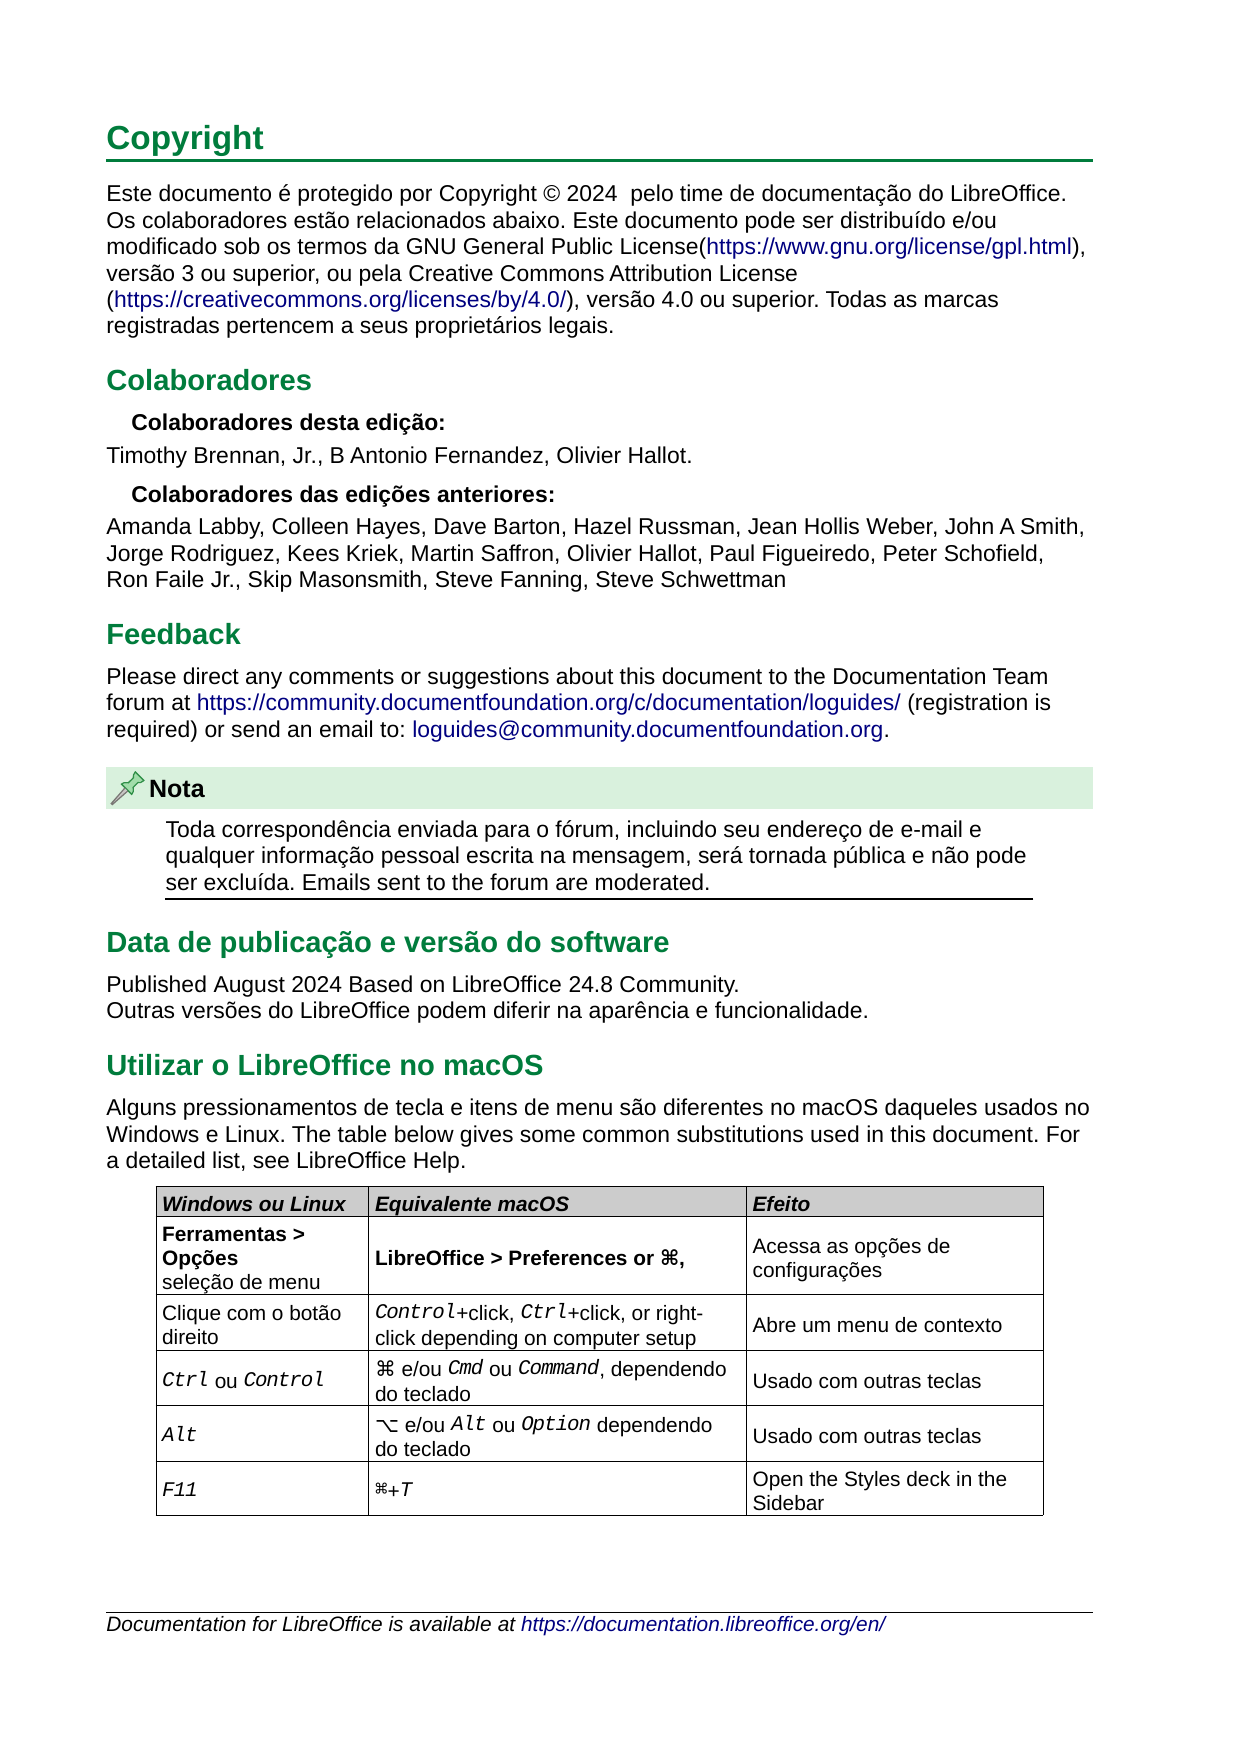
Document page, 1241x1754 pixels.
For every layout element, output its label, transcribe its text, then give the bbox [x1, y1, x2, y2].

text Please direct any comments or suggestions about this document to the Documentation Team forum at https://community.documentfoundation.org/c/documentation/loguides/ (registration is required) or send an email to: loguides@community.documentfoundation.org. [106, 663, 1093, 742]
table_cell ⌘+T [369, 1462, 746, 1515]
table_cell Ctrl ou Control [157, 1351, 368, 1405]
table_header Equivalente macOS [369, 1187, 746, 1216]
table_cell Alt [157, 1406, 368, 1461]
text Timothy Brennan, Jr., B Antonio Fernandez, Olivier Hallot. [106, 442, 1093, 468]
subtitle Copyright [106, 118, 1093, 159]
table_cell Open the Styles deck in the Sidebar [747, 1462, 1043, 1515]
table_cell Ferramentas > Opções seleção de menu [157, 1217, 368, 1294]
text Published August 2024 Based on LibreOffice 24.8 Community. Outras versões do LibreOffice podem diferir na aparência e funcionalidade. [106, 971, 1093, 1023]
table_cell ⌘ e/ou Cmd ou Command, dependendo do teclado [369, 1351, 746, 1405]
subtitle Feedback [106, 617, 1093, 651]
subtitle Utilizar o LibreOffice no macOS [106, 1048, 1093, 1082]
table_cell Clique com o botão direito [157, 1295, 368, 1349]
table_cell Abre um menu de contexto [747, 1295, 1043, 1349]
text Este documento é protegido por Copyright © 2024 pelo time de documentação do LibreOffice. Os colaboradores estão relacionados abaixo. Este documento pode ser distribuído e/ou modificado sob os termos da GNU General Public License(https://www.gnu.org/license/gpl.html), versão 3 ou superior, ou pela Creative Commons Attribution License (https://creativecommons.org/licenses/by/4.0/), versão 4.0 ou superior. Todas as marcas registradas pertencem a seus proprietários legais. [106, 180, 1093, 338]
table_header Windows ou Linux [157, 1187, 368, 1216]
table_cell Control+click, Ctrl+click, or right-click depending on computer setup [369, 1295, 746, 1349]
subtitle Colaboradores [106, 363, 1093, 397]
table_cell Usado com outras teclas [747, 1351, 1043, 1405]
table_cell Acessa as opções de configurações [747, 1217, 1043, 1294]
text Alguns pressionamentos de tecla e itens de menu são diferentes no macOS daqueles usados no Windows e Linux. The table below gives some common substitutions used in this document. For a detailed list, see LibreOffice Help. [106, 1094, 1093, 1173]
text Colaboradores desta edição: [131, 409, 1093, 436]
text Amanda Labby, Colleen Hayes, Dave Barton, Hazel Russman, Jean Hollis Weber, John A Smith, Jorge Rodriguez, Kees Kriek, Martin Saffron, Olivier Hallot, Paul Figueiredo, Peter Schofield, Ron Faile Jr., Skip Masonsmith, Steve Fanning, Steve Schwettman [106, 513, 1093, 592]
table_cell ⌥ e/ou Alt ou Option dependendo do teclado [369, 1406, 746, 1461]
text Colaboradores das edições anteriores: [131, 481, 1093, 507]
table_cell LibreOffice > Preferences or ⌘, [369, 1217, 746, 1294]
table_header Efeito [747, 1187, 1043, 1216]
subtitle Data de publicação e versão do software [106, 925, 1093, 958]
table_cell F11 [157, 1462, 368, 1515]
table_cell Usado com outras teclas [747, 1406, 1043, 1461]
subtitle Nota [148, 767, 1093, 809]
text Toda correspondência enviada para o fórum, incluindo seu endereço de e-mail e qualquer informação pessoal escrita na mensagem, será tornada pública e não pode ser excluída. Emails sent to the forum are moderated. [165, 816, 1033, 898]
